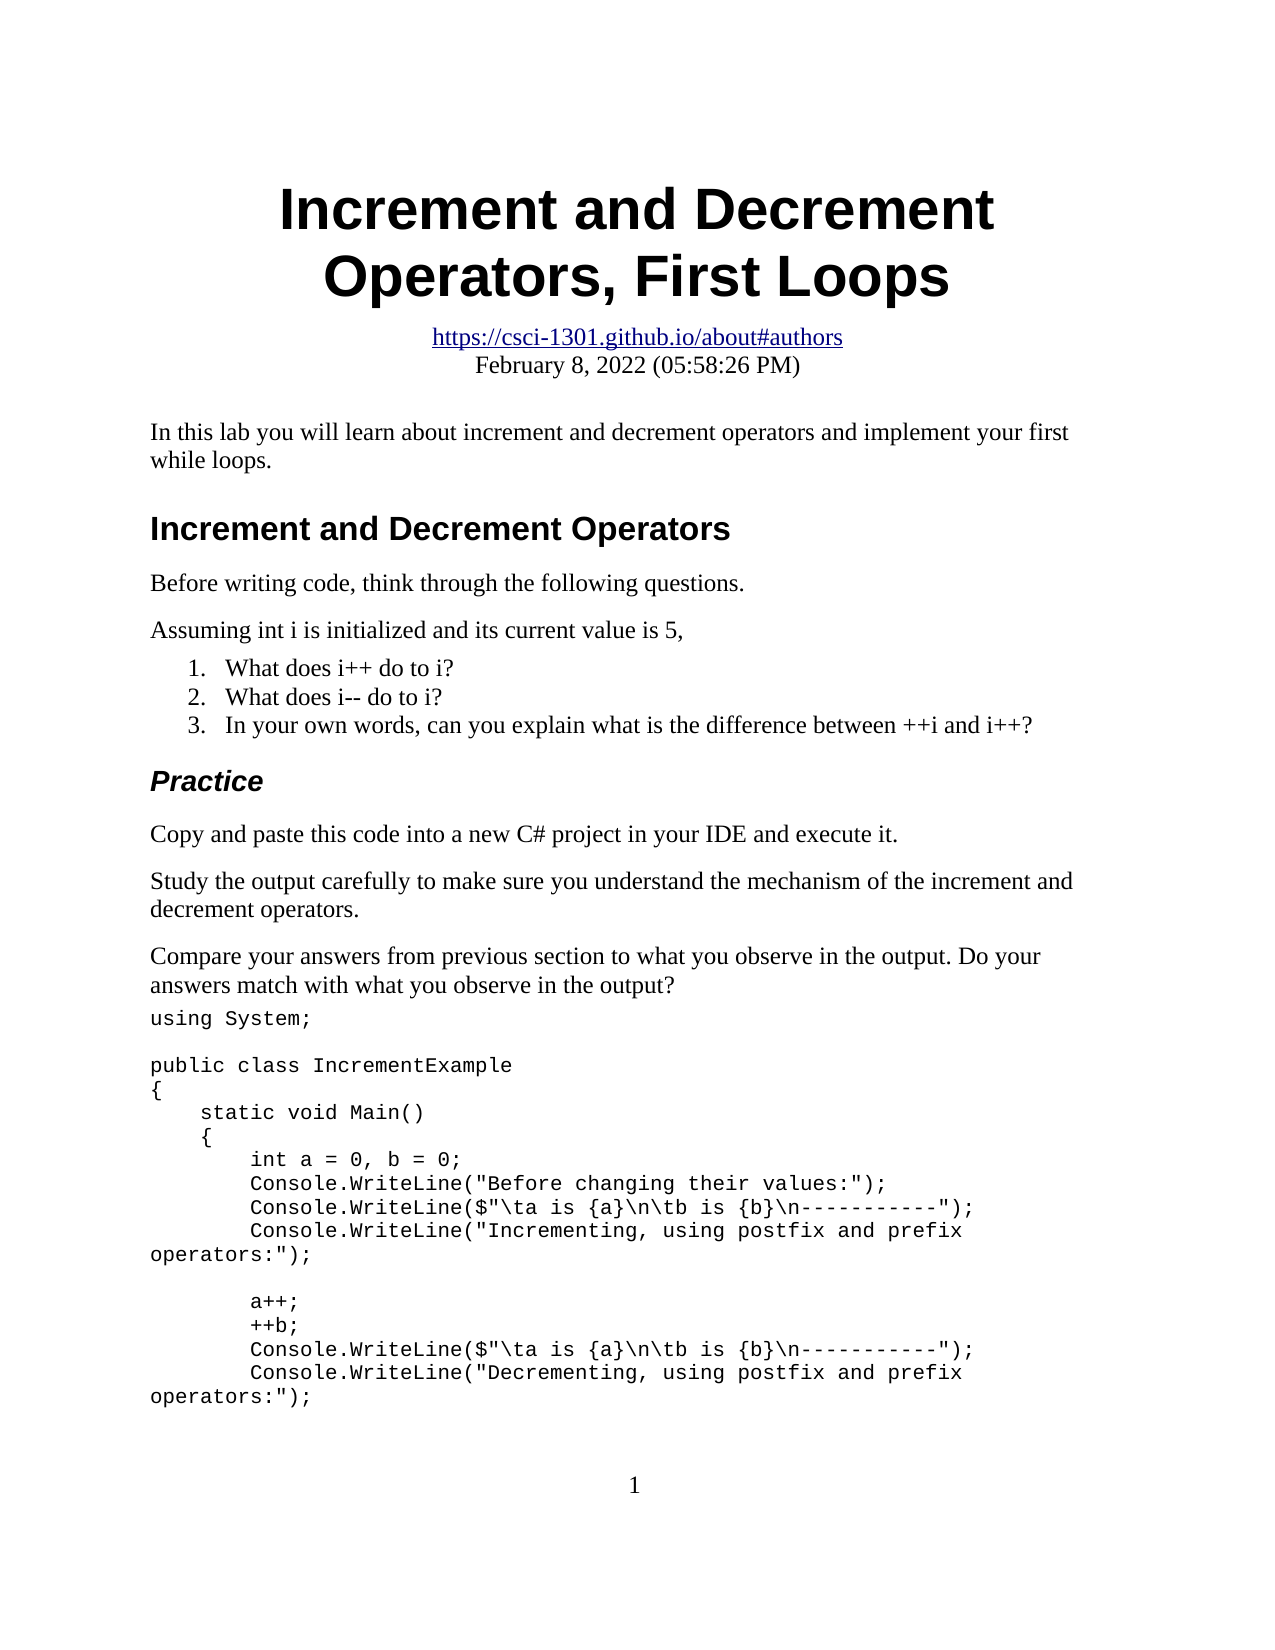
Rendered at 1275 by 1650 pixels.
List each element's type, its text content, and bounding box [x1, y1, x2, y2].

text Console.WriteLine("Before changing their values:"); [150, 1173, 1125, 1197]
subtitle Increment and Decrement Operators [150, 508, 1125, 547]
text public class IncrementExample [150, 1055, 1125, 1078]
text using System; [150, 1008, 1125, 1031]
list What does i-- do to i? [187, 682, 1125, 710]
text ++b; [150, 1315, 1125, 1339]
list In your own words, can you explain what is the difference between ++i and i++? [187, 710, 1125, 739]
text { [150, 1126, 1125, 1149]
text February 8, 2022 (05:58:26 PM) [150, 350, 1125, 379]
text In this lab you will learn about increment and decrement operators and implement your first while loops. [150, 417, 1125, 474]
text Before writing code, think through the following questions. [150, 568, 1125, 597]
text { [150, 1078, 1125, 1102]
subtitle Practice [150, 764, 1125, 798]
text a++; [150, 1291, 1125, 1315]
text https://csci-1301.github.io/about#authors [150, 322, 1125, 350]
text Assuming int i is initialized and its current value is 5, [150, 615, 1125, 644]
text Console.WriteLine($"\ta is {a}\n\tb is {b}\n-----------"); [150, 1339, 1125, 1362]
text int a = 0, b = 0; [150, 1149, 1125, 1173]
text Study the output carefully to make sure you understand the mechanism of the increment and decrement operators. [150, 866, 1125, 923]
text static void Main() [150, 1102, 1125, 1126]
text Console.WriteLine("Decrementing, using postfix and prefix operators:"); [150, 1362, 1125, 1409]
title Increment and Decrement Operators, First Loops [150, 175, 1125, 309]
text Console.WriteLine("Incrementing, using postfix and prefix operators:"); [150, 1220, 1125, 1268]
text Compare your answers from previous section to what you observe in the output. Do your answers match with what you observe in the output? [150, 941, 1125, 999]
text Copy and paste this code into a new C# project in your IDE and execute it. [150, 819, 1125, 848]
list What does i++ do to i? [187, 653, 1125, 682]
text Console.WriteLine($"\ta is {a}\n\tb is {b}\n-----------"); [150, 1197, 1125, 1220]
